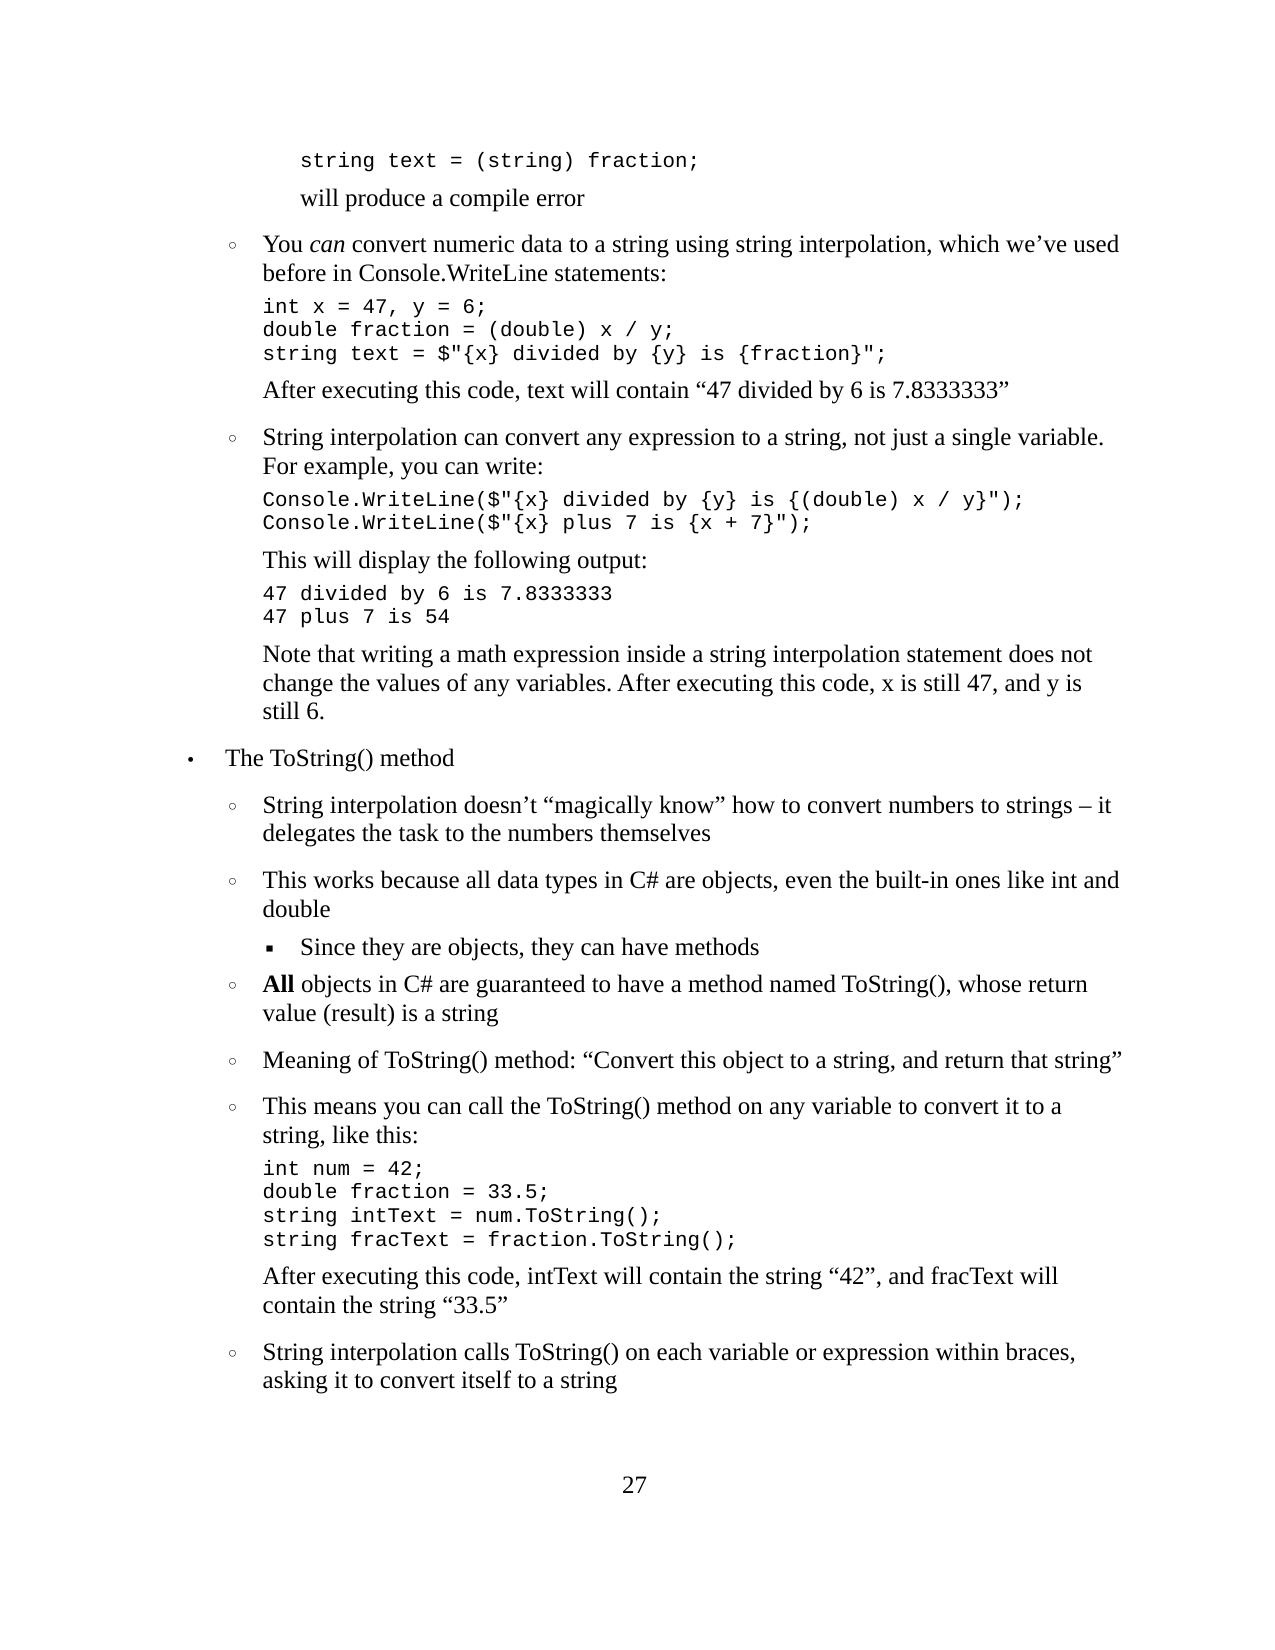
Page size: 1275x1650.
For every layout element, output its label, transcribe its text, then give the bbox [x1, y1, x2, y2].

list This will display the following output: [225, 545, 1125, 574]
list string text = (string) fraction; [262, 150, 1125, 174]
list String interpolation can convert any expression to a string, not just a single variable. For example, you can write: [225, 422, 1125, 480]
list 47 plus 7 is 54 [225, 606, 1125, 630]
list 47 divided by 6 is 7.8333333 [225, 583, 1125, 606]
list int num = 42; [225, 1158, 1125, 1182]
list Meaning of ToString() method: “Convert this object to a string, and return that string” [225, 1045, 1125, 1073]
list This works because all data types in C# are objects, even the built-in ones like int and double [225, 865, 1125, 923]
list String interpolation calls ToString() on each variable or expression within braces, asking it to convert itself to a string [225, 1337, 1125, 1394]
list Console.WriteLine($"{x} divided by {y} is {(double) x / y}"); [225, 489, 1125, 512]
list String interpolation doesn’t “magically know” how to convert numbers to strings – it delegates the task to the numbers themselves [225, 790, 1125, 847]
list This means you can call the ToString() method on any variable to convert it to a string, like this: [225, 1091, 1125, 1149]
list After executing this code, intText will contain the string “42”, and fracText will contain the string “33.5” [225, 1261, 1125, 1319]
list Console.WriteLine($"{x} plus 7 is {x + 7}"); [225, 512, 1125, 536]
list double fraction = (double) x / y; [225, 319, 1125, 343]
list You can convert numeric data to a string using string interpolation, which we’ve used before in Console.WriteLine statements: [225, 229, 1125, 287]
list will produce a compile error [262, 183, 1125, 211]
list Note that writing a math expression inside a string interpolation statement does not change the values of any variables. After executing this code, x is still 47, and y is still 6. [225, 639, 1125, 725]
list string text = $"{x} divided by {y} is {fraction}"; [225, 343, 1125, 367]
list After executing this code, text will contain “47 divided by 6 is 7.8333333” [225, 376, 1125, 404]
list Since they are objects, they can have methods [262, 932, 1125, 960]
list The ToString() method [187, 743, 1125, 772]
list string fracText = fraction.ToString(); [225, 1229, 1125, 1252]
list int x = 47, y = 6; [225, 296, 1125, 319]
list string intText = num.ToString(); [225, 1205, 1125, 1229]
list All objects in C# are guaranteed to have a method named ToString(), whose return value (result) is a string [225, 969, 1125, 1027]
list double fraction = 33.5; [225, 1182, 1125, 1205]
